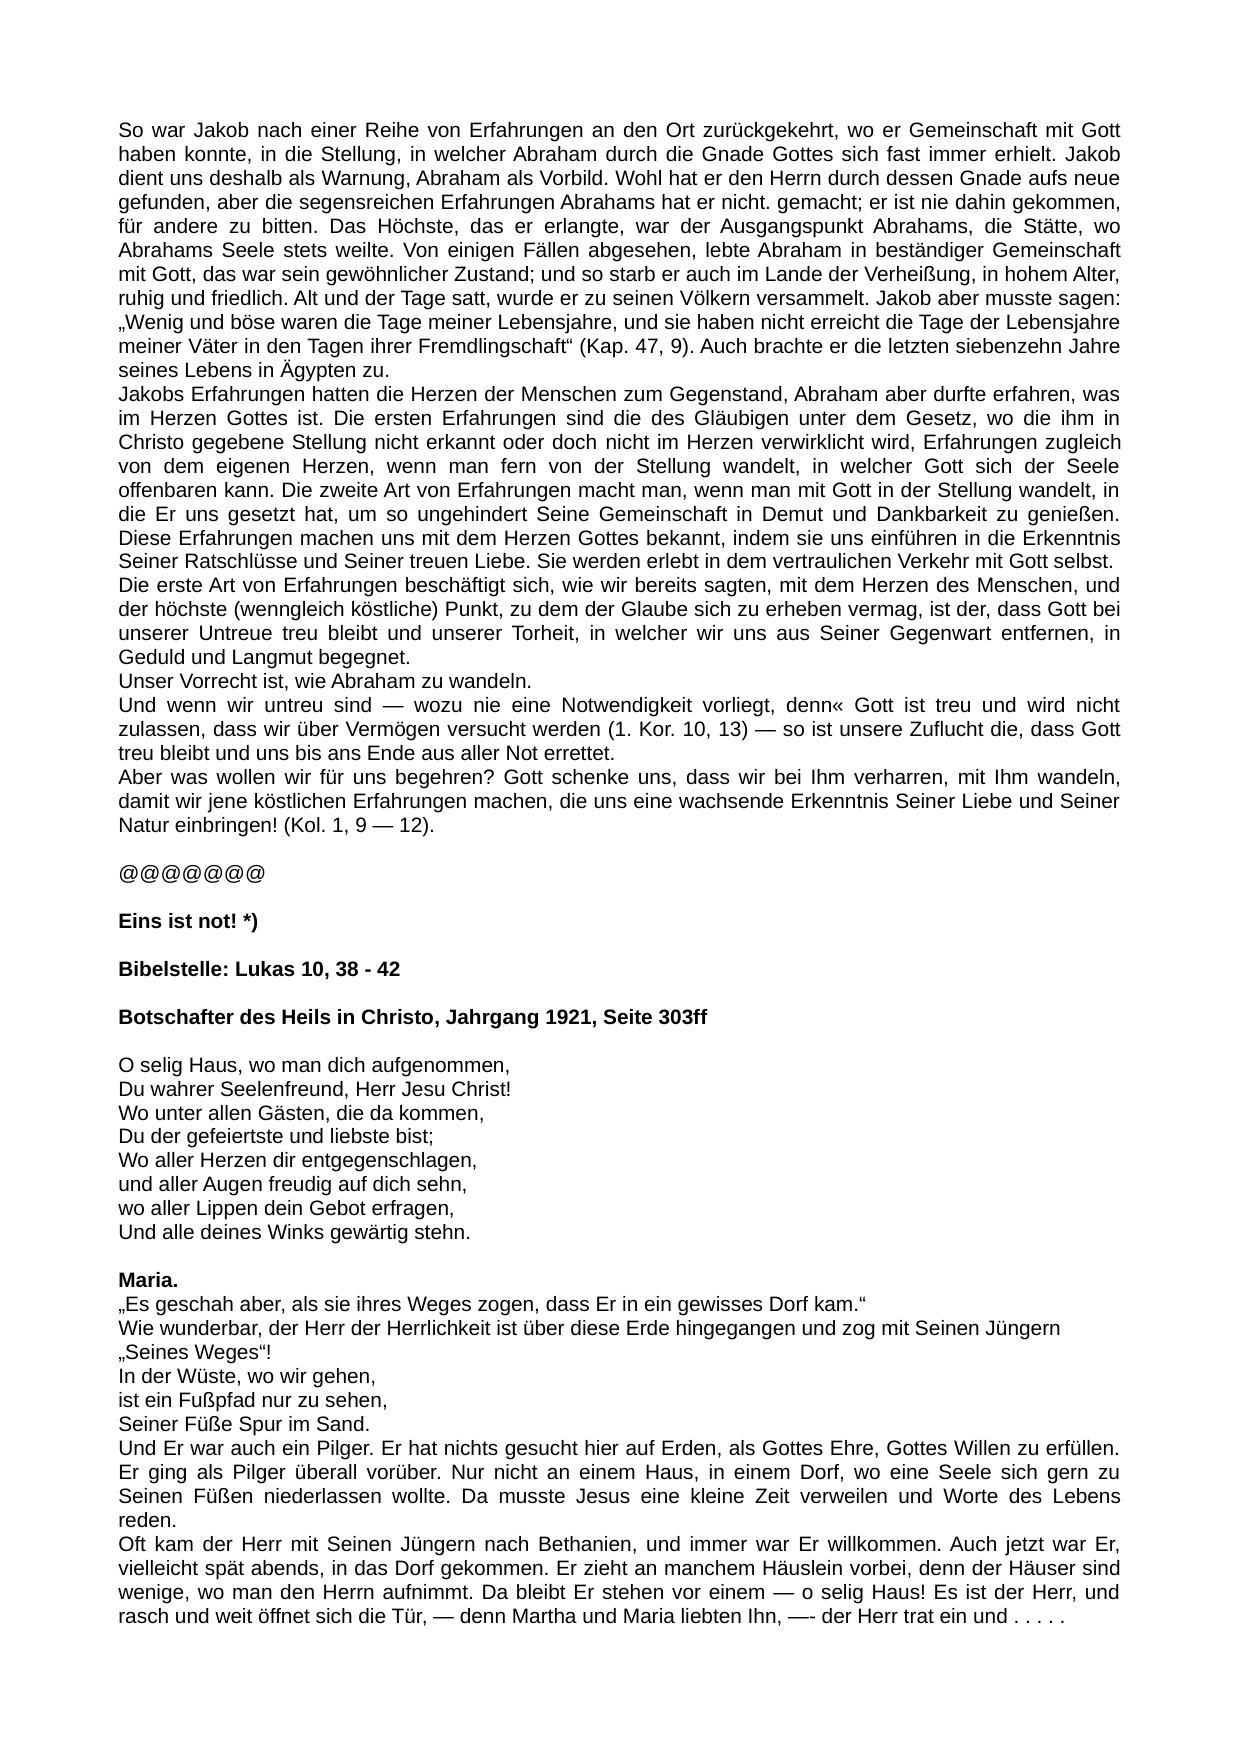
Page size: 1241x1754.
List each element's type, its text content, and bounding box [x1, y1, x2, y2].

text Jakobs Erfahrungen hatten die Herzen der Menschen zum Gegenstand, Abraham aber durfte erfahren, was im Herzen Gottes ist. Die ersten Erfahrungen sind die des Gläubigen unter dem Gesetz, wo die ihm in Christo gegebene Stellung nicht erkannt oder doch nicht im Herzen verwirklicht wird, Erfahrungen zugleich von dem eigenen Herzen, wenn man fern von der Stellung wandelt, in welcher Gott sich der Seele offenbaren kann. Die zweite Art von Erfahrungen macht man, wenn man mit Gott in der Stellung wandelt, in die Er uns gesetzt hat, um so ungehindert Seine Gemeinschaft in Demut und Dankbarkeit zu genießen. Diese Erfahrungen machen uns mit dem Herzen Gottes bekannt, indem sie uns einführen in die Erkenntnis Seiner Ratschlüsse und Seiner treuen Liebe. Sie werden erlebt in dem vertraulichen Verkehr mit Gott selbst. [118, 382, 1122, 573]
text und aller Augen freudig auf dich sehn, [118, 1172, 1122, 1196]
text Und alle deines Winks gewärtig stehn. [118, 1220, 1122, 1244]
text Eins ist not! *) [118, 909, 1122, 933]
text Und Er war auch ein Pilger. Er hat nichts gesucht hier auf Erden, als Gottes Ehre, Gottes Willen zu erfüllen. Er ging als Pilger überall vorüber. Nur nicht an einem Haus, in einem Dorf, wo eine Seele sich gern zu Seinen Füßen niederlassen wollte. Da musste Jesus eine kleine Zeit verweilen und Worte des Lebens reden. [118, 1436, 1122, 1532]
text ist ein Fußpfad nur zu sehen, [118, 1388, 1122, 1412]
text Seiner Füße Spur im Sand. [118, 1412, 1122, 1436]
text @@@@@@@ [118, 861, 1122, 885]
text Unser Vorrecht ist, wie Abraham zu wandeln. [118, 669, 1122, 693]
text „Es geschah aber, als sie ihres Weges zogen, dass Er in ein gewisses Dorf kam.“ [118, 1292, 1122, 1316]
text Wie wunderbar, der Herr der Herrlichkeit ist über diese Erde hingegangen und zog mit Seinen Jüngern [118, 1316, 1122, 1340]
text Du der gefeiertste und liebste bist; [118, 1124, 1122, 1148]
text „Seines Weges“! [118, 1340, 1122, 1364]
text Maria. [118, 1268, 1122, 1292]
text O selig Haus, wo man dich aufgenommen, [118, 1052, 1122, 1076]
text Wo unter allen Gästen, die da kommen, [118, 1100, 1122, 1124]
text Bibelstelle: Lukas 10, 38 - 42 [118, 957, 1122, 981]
text Du wahrer Seelenfreund, Herr Jesu Christ! [118, 1076, 1122, 1100]
text In der Wüste, wo wir gehen, [118, 1364, 1122, 1388]
text So war Jakob nach einer Reihe von Erfahrungen an den Ort zurückgekehrt, wo er Gemeinschaft mit Gott haben konnte, in die Stellung, in welcher Abraham durch die Gnade Gottes sich fast immer erhielt. Jakob dient uns deshalb als Warnung, Abraham als Vorbild. Wohl hat er den Herrn durch dessen Gnade aufs neue gefunden, aber die segensreichen Erfahrungen Abrahams hat er nicht. gemacht; er ist nie dahin gekommen, für andere zu bitten. Das Höchste, das er erlangte, war der Ausgangspunkt Abrahams, die Stätte, wo Abrahams Seele stets weilte. Von einigen Fällen abgesehen, lebte Abraham in beständiger Gemeinschaft mit Gott, das war sein gewöhnlicher Zustand; und so starb er auch im Lande der Verheißung, in hohem Alter, ruhig und friedlich. Alt und der Tage satt, wurde er zu seinen Völkern versammelt. Jakob aber musste sagen: „Wenig und böse waren die Tage meiner Lebensjahre, und sie haben nicht erreicht die Tage der Lebensjahre meiner Väter in den Tagen ihrer Fremdlingschaft“ (Kap. 47, 9). Auch brachte er die letzten siebenzehn Jahre seines Lebens in Ägypten zu. [118, 118, 1122, 382]
text Wo aller Herzen dir entgegenschlagen, [118, 1148, 1122, 1172]
text Oft kam der Herr mit Seinen Jüngern nach Bethanien, und immer war Er willkommen. Auch jetzt war Er, vielleicht spät abends, in das Dorf gekommen. Er zieht an manchem Häuslein vorbei, denn der Häuser sind wenige, wo man den Herrn aufnimmt. Da bleibt Er stehen vor einem — o selig Haus! Es ist der Herr, und rasch und weit öffnet sich die Tür, — denn Martha und Maria liebten Ihn, —- der Herr trat ein und . . . . . [118, 1532, 1122, 1627]
text Und wenn wir untreu sind — wozu nie eine Notwendigkeit vorliegt, denn« Gott ist treu und wird nicht zulassen, dass wir über Vermögen versucht werden (1. Kor. 10, 13) — so ist unsere Zuflucht die, dass Gott treu bleibt und uns bis ans Ende aus aller Not errettet. [118, 693, 1122, 765]
text Botschafter des Heils in Christo, Jahrgang 1921, Seite 303ff [118, 1004, 1122, 1028]
text Die erste Art von Erfahrungen beschäftigt sich, wie wir bereits sagten, mit dem Herzen des Menschen, und der höchste (wenngleich köstliche) Punkt, zu dem der Glaube sich zu erheben vermag, ist der, dass Gott bei unserer Untreue treu bleibt und unserer Torheit, in welcher wir uns aus Seiner Gegenwart entfernen, in Geduld und Langmut begegnet. [118, 573, 1122, 669]
text wo aller Lippen dein Gebot erfragen, [118, 1196, 1122, 1220]
text Aber was wollen wir für uns begehren? Gott schenke uns, dass wir bei Ihm verharren, mit Ihm wandeln, damit wir jene köstlichen Erfahrungen machen, die uns eine wachsende Erkenntnis Seiner Liebe und Seiner Natur einbringen! (Kol. 1, 9 — 12). [118, 765, 1122, 837]
